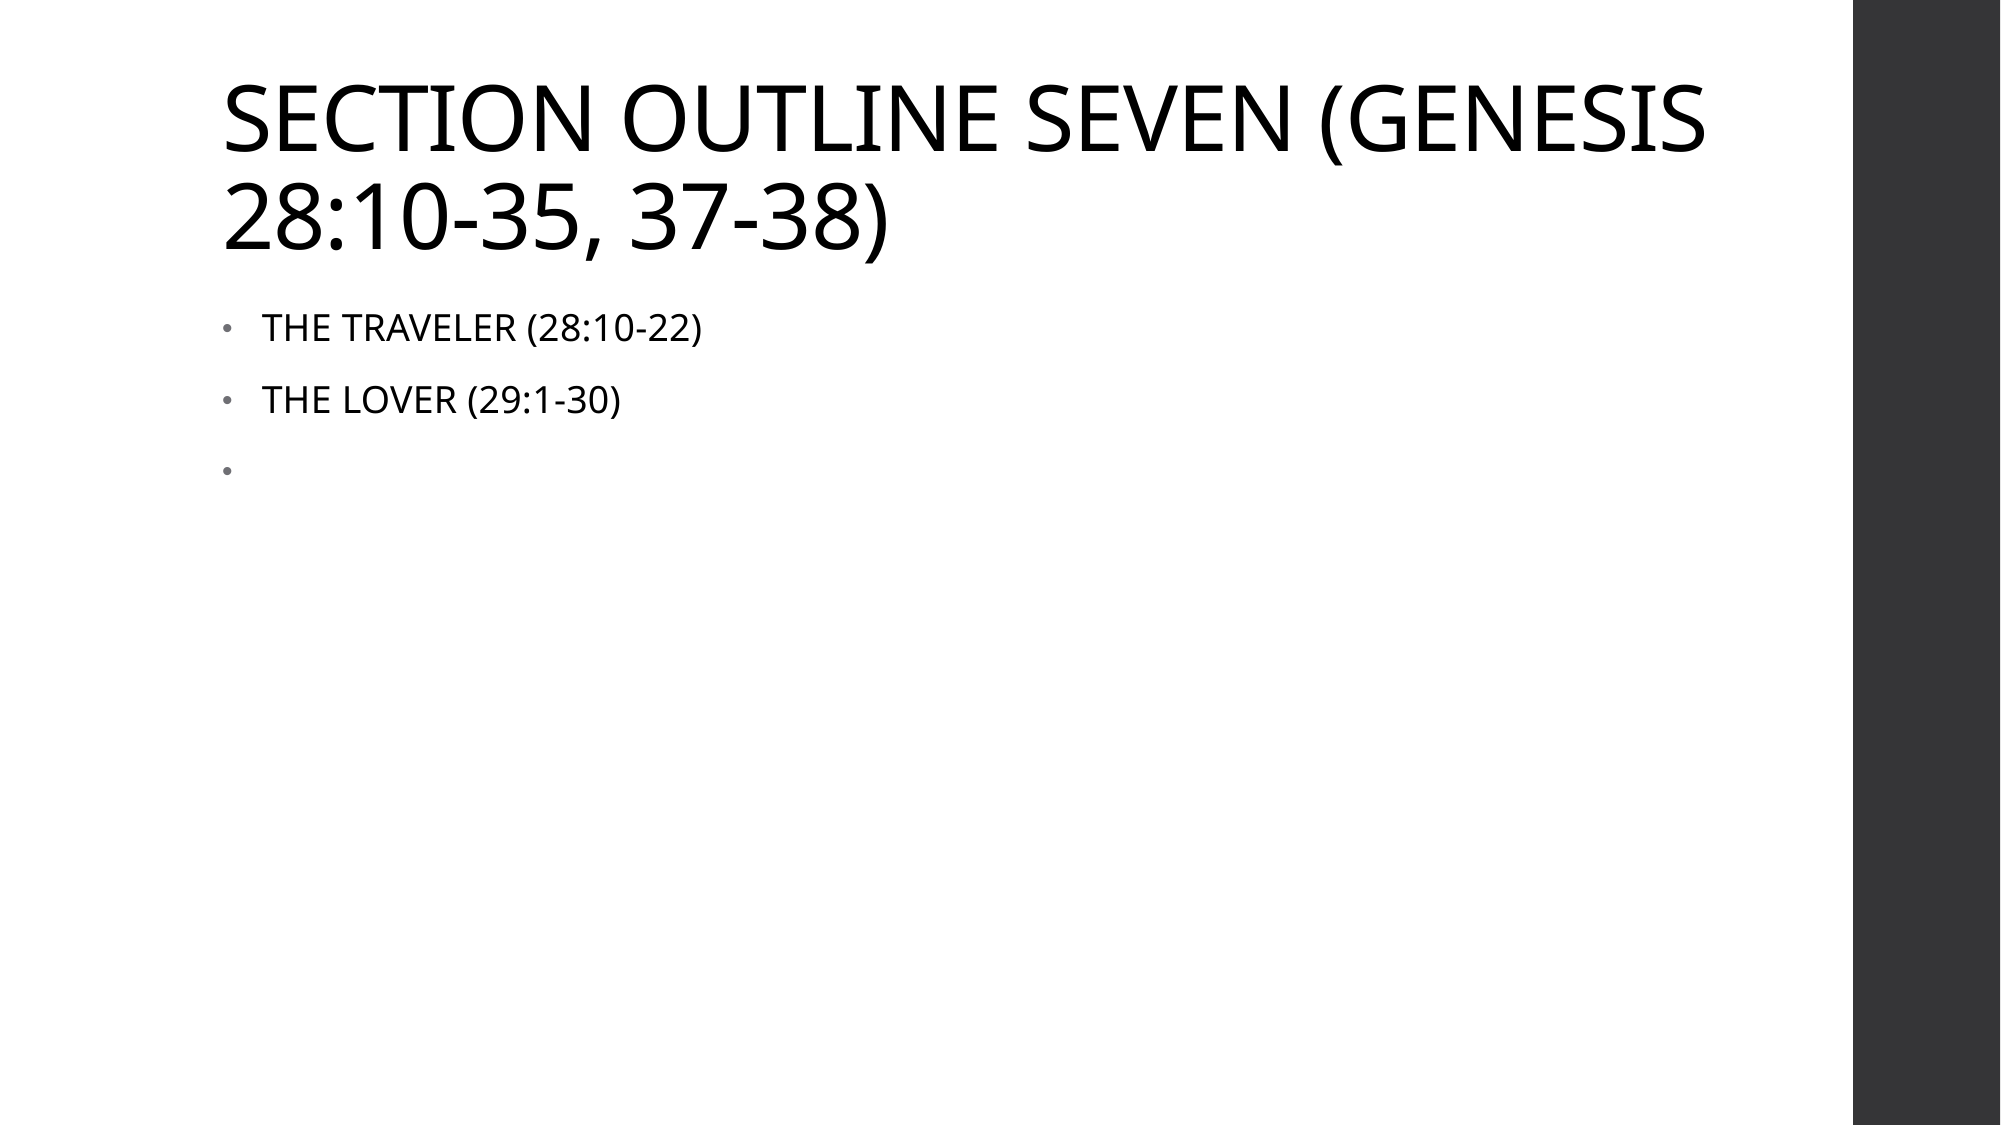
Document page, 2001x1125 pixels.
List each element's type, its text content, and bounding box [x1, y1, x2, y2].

title SECTION OUTLINE SEVEN (GENESIS 28:10-35, 37-38) [206, 60, 1797, 278]
list THE TRAVELER (28:10-22) THE LOVER (29:1-30) [206, 299, 1617, 1014]
